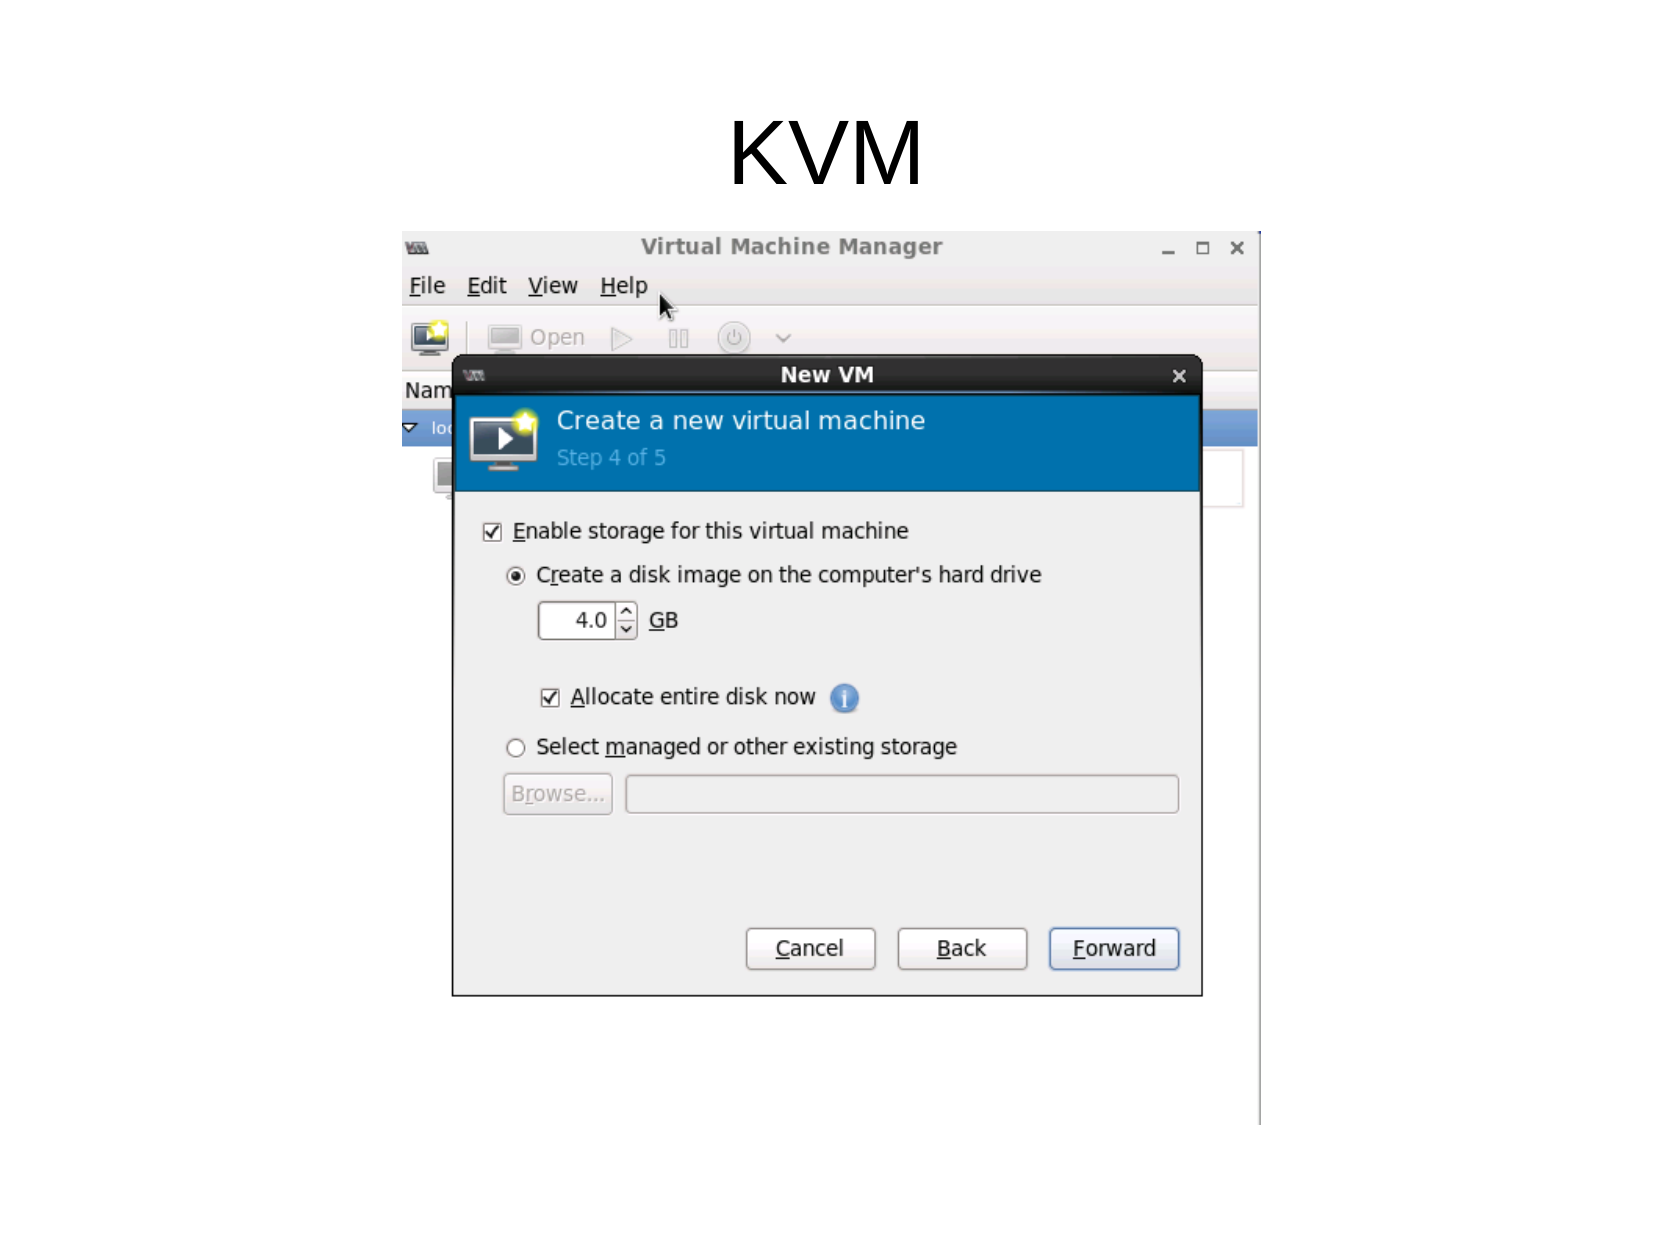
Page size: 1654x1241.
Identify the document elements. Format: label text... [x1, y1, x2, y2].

picture [402, 231, 1261, 1126]
title KVM [82, 49, 1571, 257]
